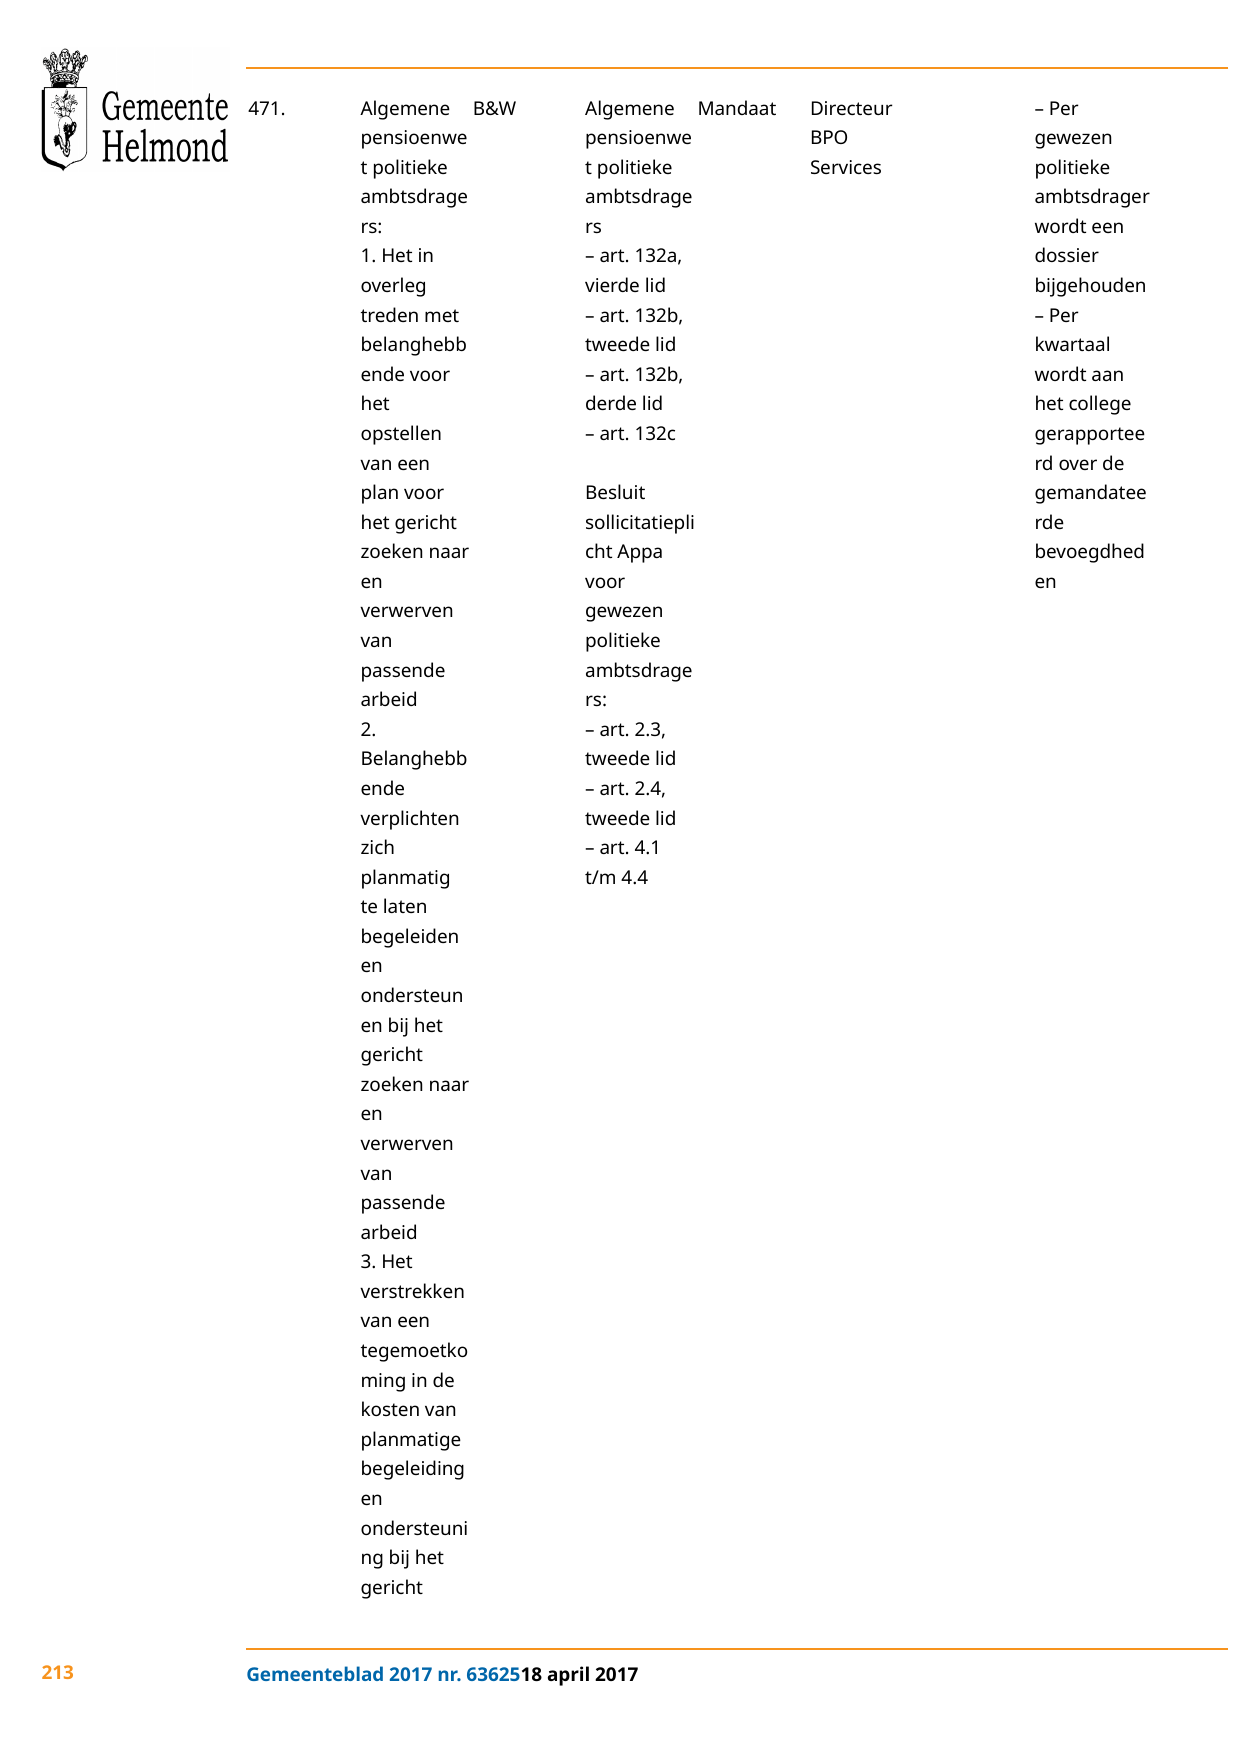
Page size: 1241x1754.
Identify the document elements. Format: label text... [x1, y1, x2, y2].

table_cell B&W [473, 95, 585, 1600]
table_cell Directeur BPO Services [810, 95, 922, 1600]
table_cell Algemene pensioenwet politieke ambtsdragers: 1. Het in overleg treden met belanghebbende voor het opstellen van een plan voor het gericht zoeken naar en verwerven van passende arbeid 2. Belanghebbende verplichten zich planmatig te laten begeleiden en ondersteunen bij het gericht zoeken naar en verwerven van passende arbeid 3. Het verstrekken van een tegemoetkoming in de kosten van planmatige begeleiding en ondersteuning bij het gericht [360, 95, 473, 1600]
table_cell Algemene pensioenwet politieke ambtsdragers – art. 132a, vierde lid – art. 132b, tweede lid – art. 132b, derde lid – art. 132c Besluit sollicitatieplicht Appa voor gewezen politieke ambtsdragers: – art. 2.3, tweede lid – art. 2.4, tweede lid – art. 4.1 t/m 4.4 [585, 95, 697, 1600]
table_cell [922, 95, 1034, 1600]
table_cell Mandaat [697, 95, 810, 1600]
picture [41, 47, 231, 172]
table_cell 471. [248, 95, 360, 1600]
table_cell – Per gewezen politieke ambtsdrager wordt een dossier bijgehouden – Per kwartaal wordt aan het college gerapporteerd over de gemandateerde bevoegdheden [1034, 95, 1152, 1600]
